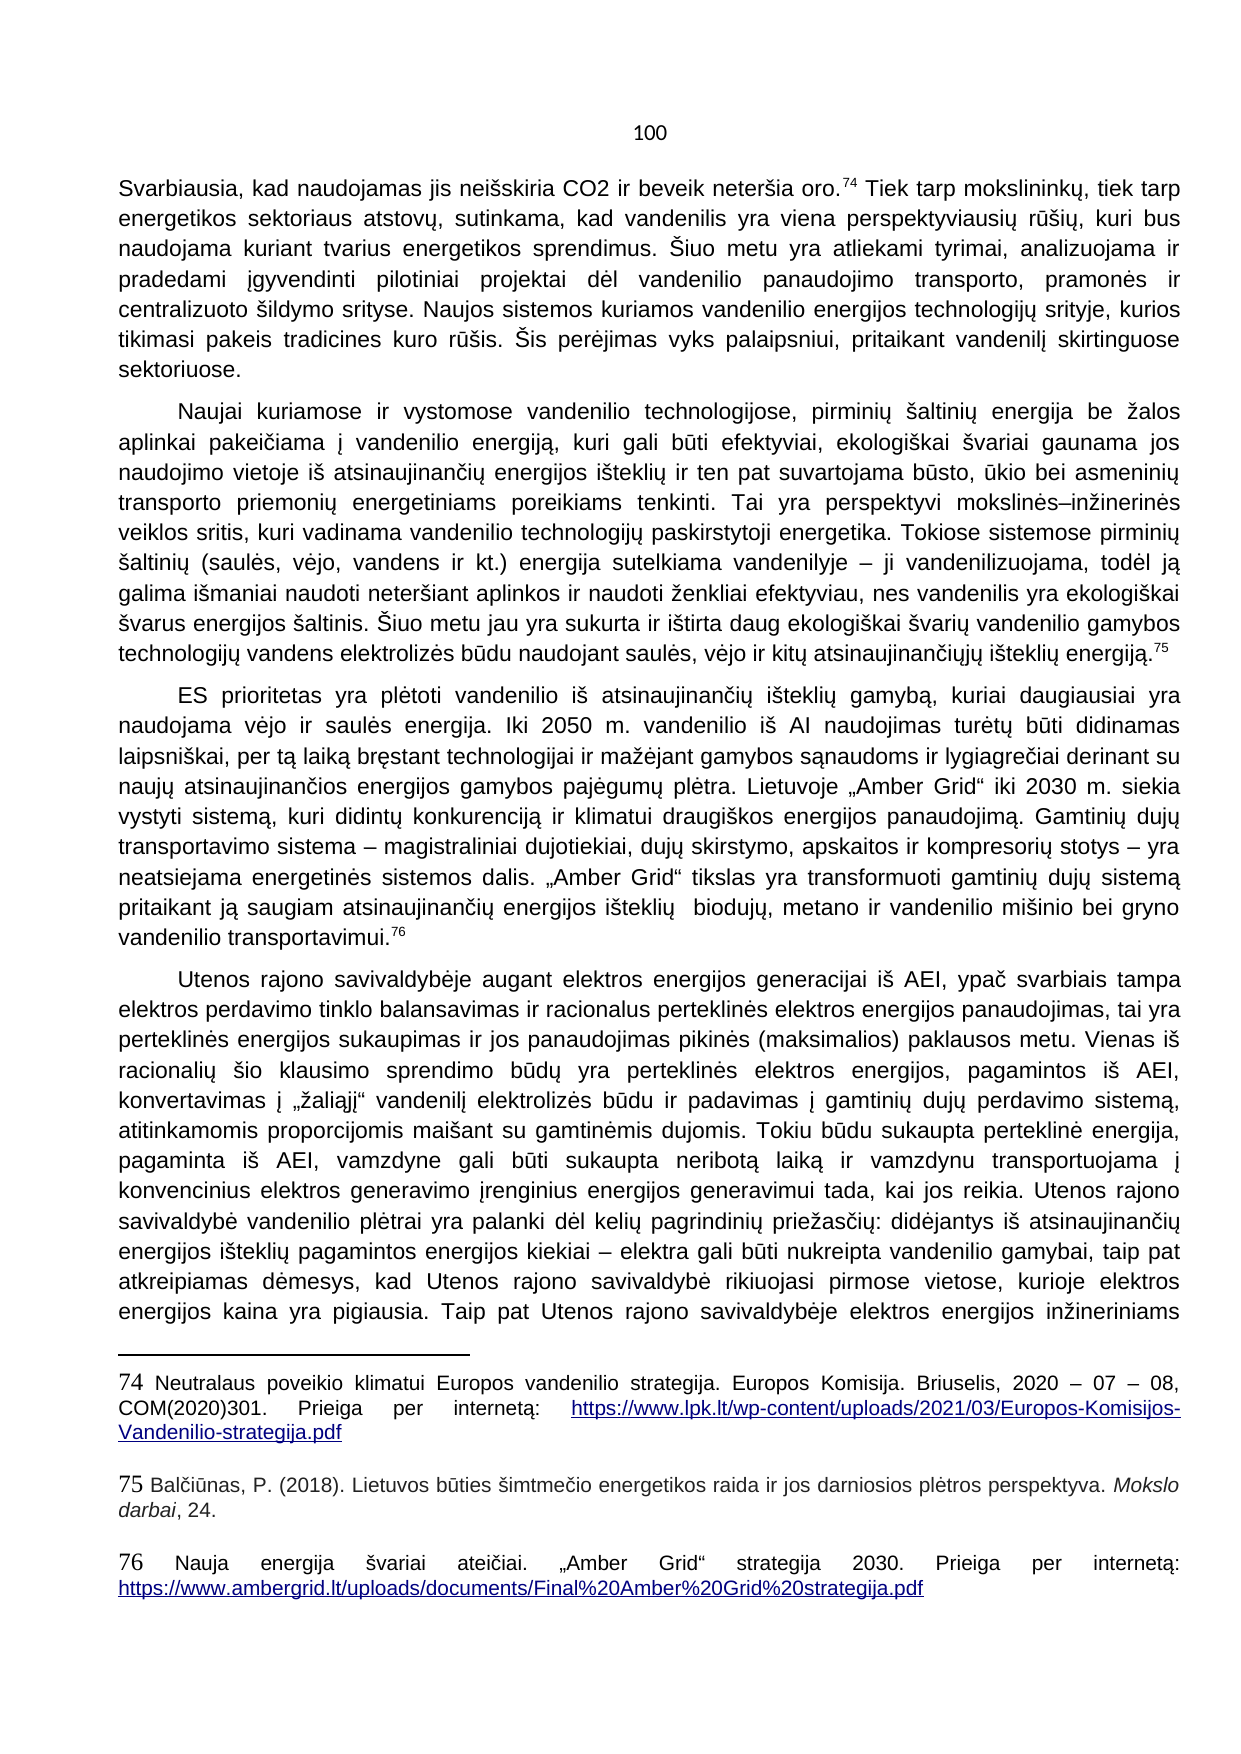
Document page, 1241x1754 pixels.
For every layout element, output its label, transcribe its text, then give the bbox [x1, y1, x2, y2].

text Balčiūnas, P. (2018). Lietuvos būties šimtmečio energetikos raida ir jos darniosios plėtros perspektyva. Mokslo darbai, 24. [118, 1469, 1181, 1522]
text Neutralaus poveikio klimatui Europos vandenilio strategija. Europos Komisija. Briuselis, 2020 – 07 – 08, COM(2020)301. Prieiga per internetą: https://www.lpk.lt/wp-content/uploads/2021/03/Europos-Komisijos-Vandenilio-strategija.pdf [118, 1367, 1181, 1444]
text ES prioritetas yra plėtoti vandenilio iš atsinaujinančių išteklių gamybą, kuriai daugiausiai yra naudojama vėjo ir saulės energija. Iki 2050 m. vandenilio iš AI naudojimas turėtų būti didinamas laipsniškai, per tą laiką bręstant technologijai ir mažėjant gamybos sąnaudoms ir lygiagrečiai derinant su naujų atsinaujinančios energijos gamybos pajėgumų plėtra. Lietuvoje „Amber Grid“ iki 2030 m. siekia vystyti sistemą, kuri didintų konkurenciją ir klimatui draugiškos energijos panaudojimą. Gamtinių dujų transportavimo sistema – magistraliniai dujotiekiai, dujų skirstymo, apskaitos ir kompresorių stotys – yra neatsiejama energetinės sistemos dalis. „Amber Grid“ tikslas yra transformuoti gamtinių dujų sistemą pritaikant ją saugiam atsinaujinančių energijos išteklių biodujų, metano ir vandenilio mišinio bei gryno vandenilio transportavimui. [118, 682, 1181, 950]
text Nauja energija švariai ateičiai. „Amber Grid“ strategija 2030. Prieiga per internetą: https://www.ambergrid.lt/uploads/documents/Final%20Amber%20Grid%20strategija.pdf [118, 1547, 1181, 1599]
text Naujai kuriamose ir vystomose vandenilio technologijose, pirminių šaltinių energija be žalos aplinkai pakeičiama į vandenilio energiją, kuri gali būti efektyviai, ekologiškai švariai gaunama jos naudojimo vietoje iš atsinaujinančių energijos išteklių ir ten pat suvartojama būsto, ūkio bei asmeninių transporto priemonių energetiniams poreikiams tenkinti. Tai yra perspektyvi mokslinės–inžinerinės veiklos sritis, kuri vadinama vandenilio technologijų paskirstytoji energetika. Tokiose sistemose pirminių šaltinių (saulės, vėjo, vandens ir kt.) energija sutelkiama vandenilyje – ji vandenilizuojama, todėl ją galima išmaniai naudoti neteršiant aplinkos ir naudoti ženkliai efektyviau, nes vandenilis yra ekologiškai švarus energijos šaltinis. Šiuo metu jau yra sukurta ir ištirta daug ekologiškai švarių vandenilio gamybos technologijų vandens elektrolizės būdu naudojant saulės, vėjo ir kitų atsinaujinančiųjų išteklių energiją. [118, 398, 1181, 666]
text Svarbiausia, kad naudojamas jis neišskiria CO2 ir beveik neteršia oro. Tiek tarp mokslininkų, tiek tarp energetikos sektoriaus atstovų, sutinkama, kad vandenilis yra viena perspektyviausių rūšių, kuri bus naudojama kuriant tvarius energetikos sprendimus. Šiuo metu yra atliekami tyrimai, analizuojama ir pradedami įgyvendinti pilotiniai projektai dėl vandenilio panaudojimo transporto, pramonės ir centralizuoto šildymo srityse. Naujos sistemos kuriamos vandenilio energijos technologijų srityje, kurios tikimasi pakeis tradicines kuro rūšis. Šis perėjimas vyks palaipsniui, pritaikant vandenilį skirtinguose sektoriuose. [118, 175, 1181, 382]
text Utenos rajono savivaldybėje augant elektros energijos generacijai iš AEI, ypač svarbiais tampa elektros perdavimo tinklo balansavimas ir racionalus perteklinės elektros energijos panaudojimas, tai yra perteklinės energijos sukaupimas ir jos panaudojimas pikinės (maksimalios) paklausos metu. Vienas iš racionalių šio klausimo sprendimo būdų yra perteklinės elektros energijos, pagamintos iš AEI, konvertavimas į „žaliąjį“ vandenilį elektrolizės būdu ir padavimas į gamtinių dujų perdavimo sistemą, atitinkamomis proporcijomis maišant su gamtinėmis dujomis. Tokiu būdu sukaupta perteklinė energija, pagaminta iš AEI, vamzdyne gali būti sukaupta neribotą laiką ir vamzdynu transportuojama į konvencinius elektros generavimo įrenginius energijos generavimui tada, kai jos reikia. Utenos rajono savivaldybė vandenilio plėtrai yra palanki dėl kelių pagrindinių priežasčių: didėjantys iš atsinaujinančių energijos išteklių pagamintos energijos kiekiai – elektra gali būti nukreipta vandenilio gamybai, taip pat atkreipiamas dėmesys, kad Utenos rajono savivaldybė rikiuojasi pirmose vietose, kurioje elektros energijos kaina yra pigiausia. Taip pat Utenos rajono savivaldybėje elektros energijos inžineriniams [118, 966, 1181, 1325]
